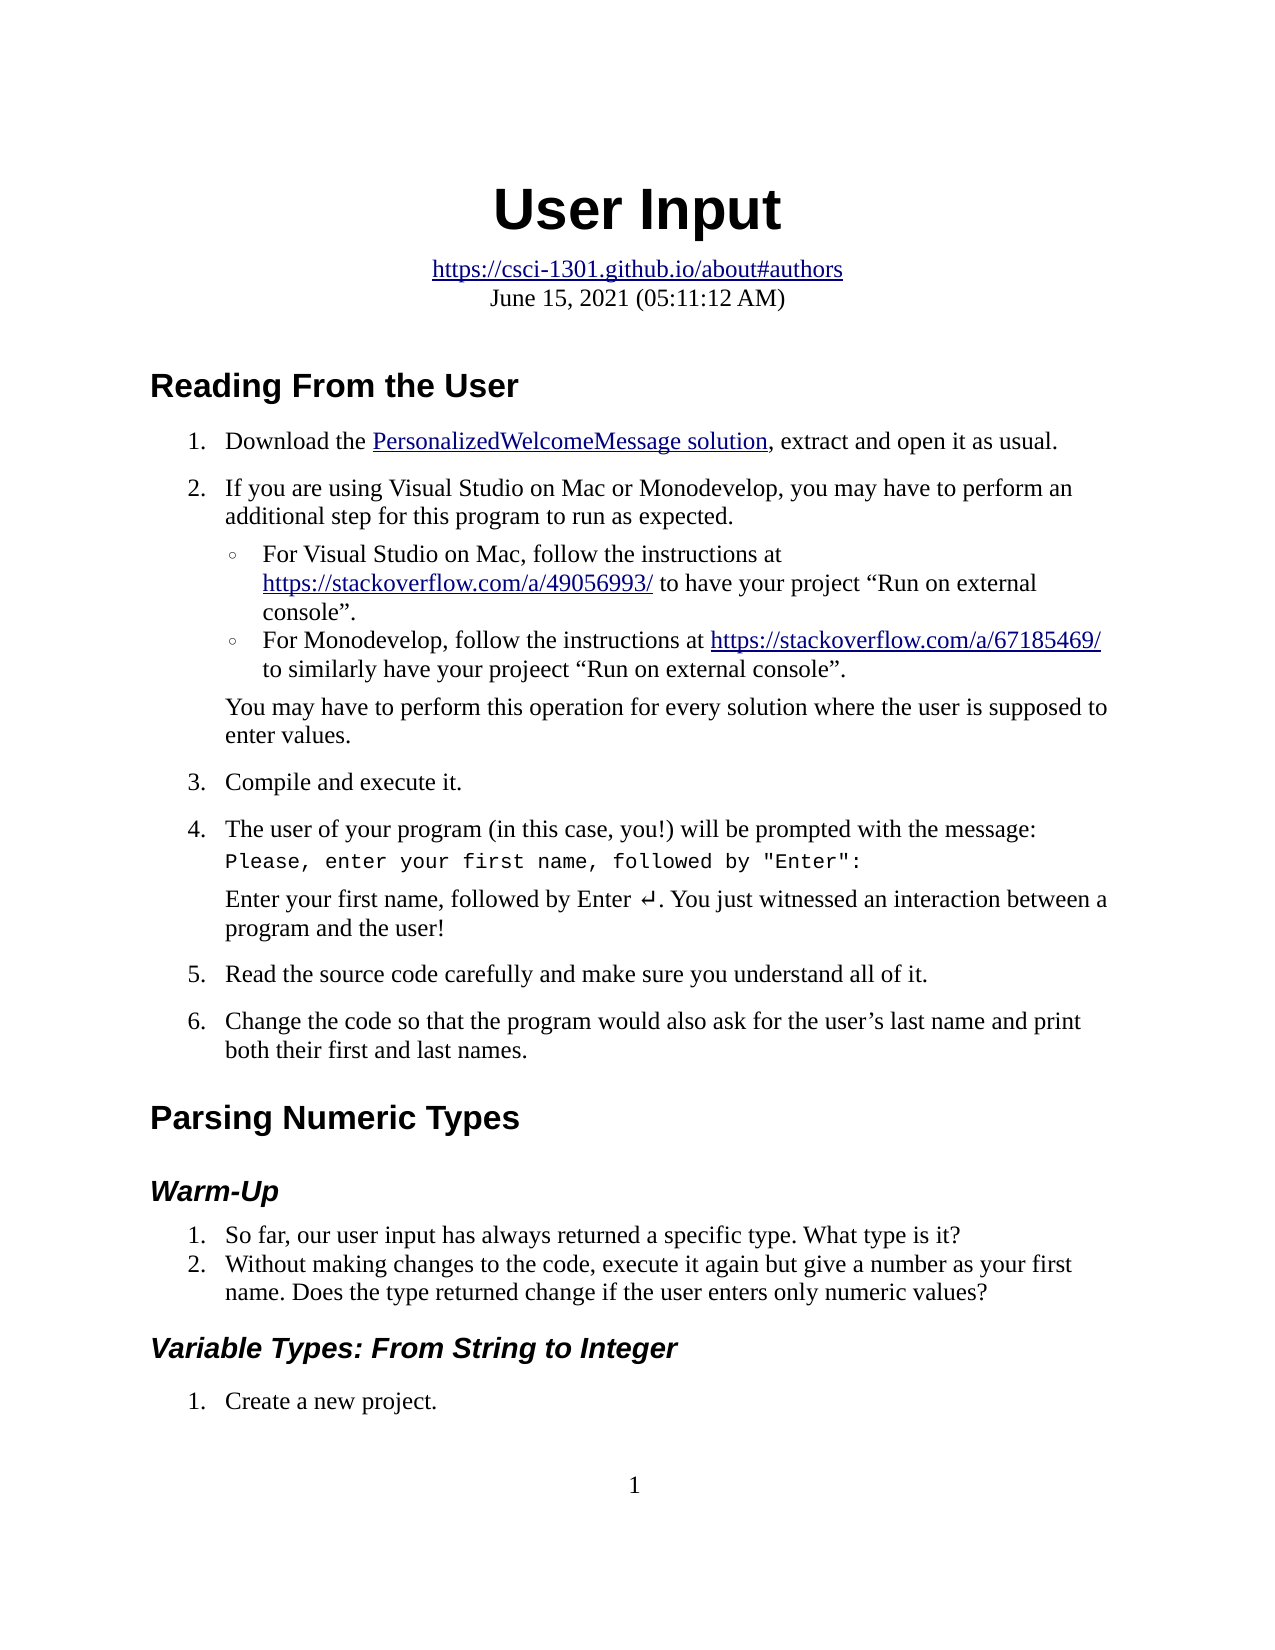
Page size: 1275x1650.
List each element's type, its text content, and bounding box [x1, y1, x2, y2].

list Enter your first name, followed by Enter ↵. You just witnessed an interaction between a program and the user! [187, 884, 1125, 942]
list For Monodevelop, follow the instructions at https://stackoverflow.com/a/67185469/ to similarly have your projeect “Run on external console”. [225, 625, 1125, 683]
list For Visual Studio on Mac, follow the instructions at https://stackoverflow.com/a/49056993/ to have your project “Run on external console”. [225, 539, 1125, 625]
list So far, our user input has always returned a specific type. What type is it? [187, 1220, 1125, 1249]
subtitle Warm-Up [150, 1174, 1125, 1207]
list Without making changes to the code, execute it again but give a number as your first name. Does the type returned change if the user enters only numeric values? [187, 1249, 1125, 1306]
subtitle Parsing Numeric Types [150, 1098, 1125, 1136]
title User Input [150, 175, 1125, 242]
text https://csci-1301.github.io/about#authors [150, 254, 1125, 283]
list Download the PersonalizedWelcomeMessage solution, extract and open it as usual. [187, 426, 1125, 455]
list Compile and execute it. [187, 767, 1125, 796]
list Create a new project. [187, 1386, 1125, 1415]
list Read the source code carefully and make sure you understand all of it. [187, 959, 1125, 988]
list The user of your program (in this case, you!) will be prompted with the message: [187, 814, 1125, 843]
list Please, enter your first name, followed by "Enter": [187, 852, 1125, 875]
list You may have to perform this operation for every solution where the user is supposed to enter values. [187, 692, 1125, 749]
subtitle Variable Types: From String to Integer [150, 1331, 1125, 1365]
list If you are using Visual Studio on Mac or Monodevelop, you may have to perform an additional step for this program to run as expected. [187, 473, 1125, 530]
text June 15, 2021 (05:11:12 AM) [150, 283, 1125, 312]
list Change the code so that the program would also ask for the user’s last name and print both their first and last names. [187, 1006, 1125, 1064]
subtitle Reading From the User [150, 366, 1125, 404]
